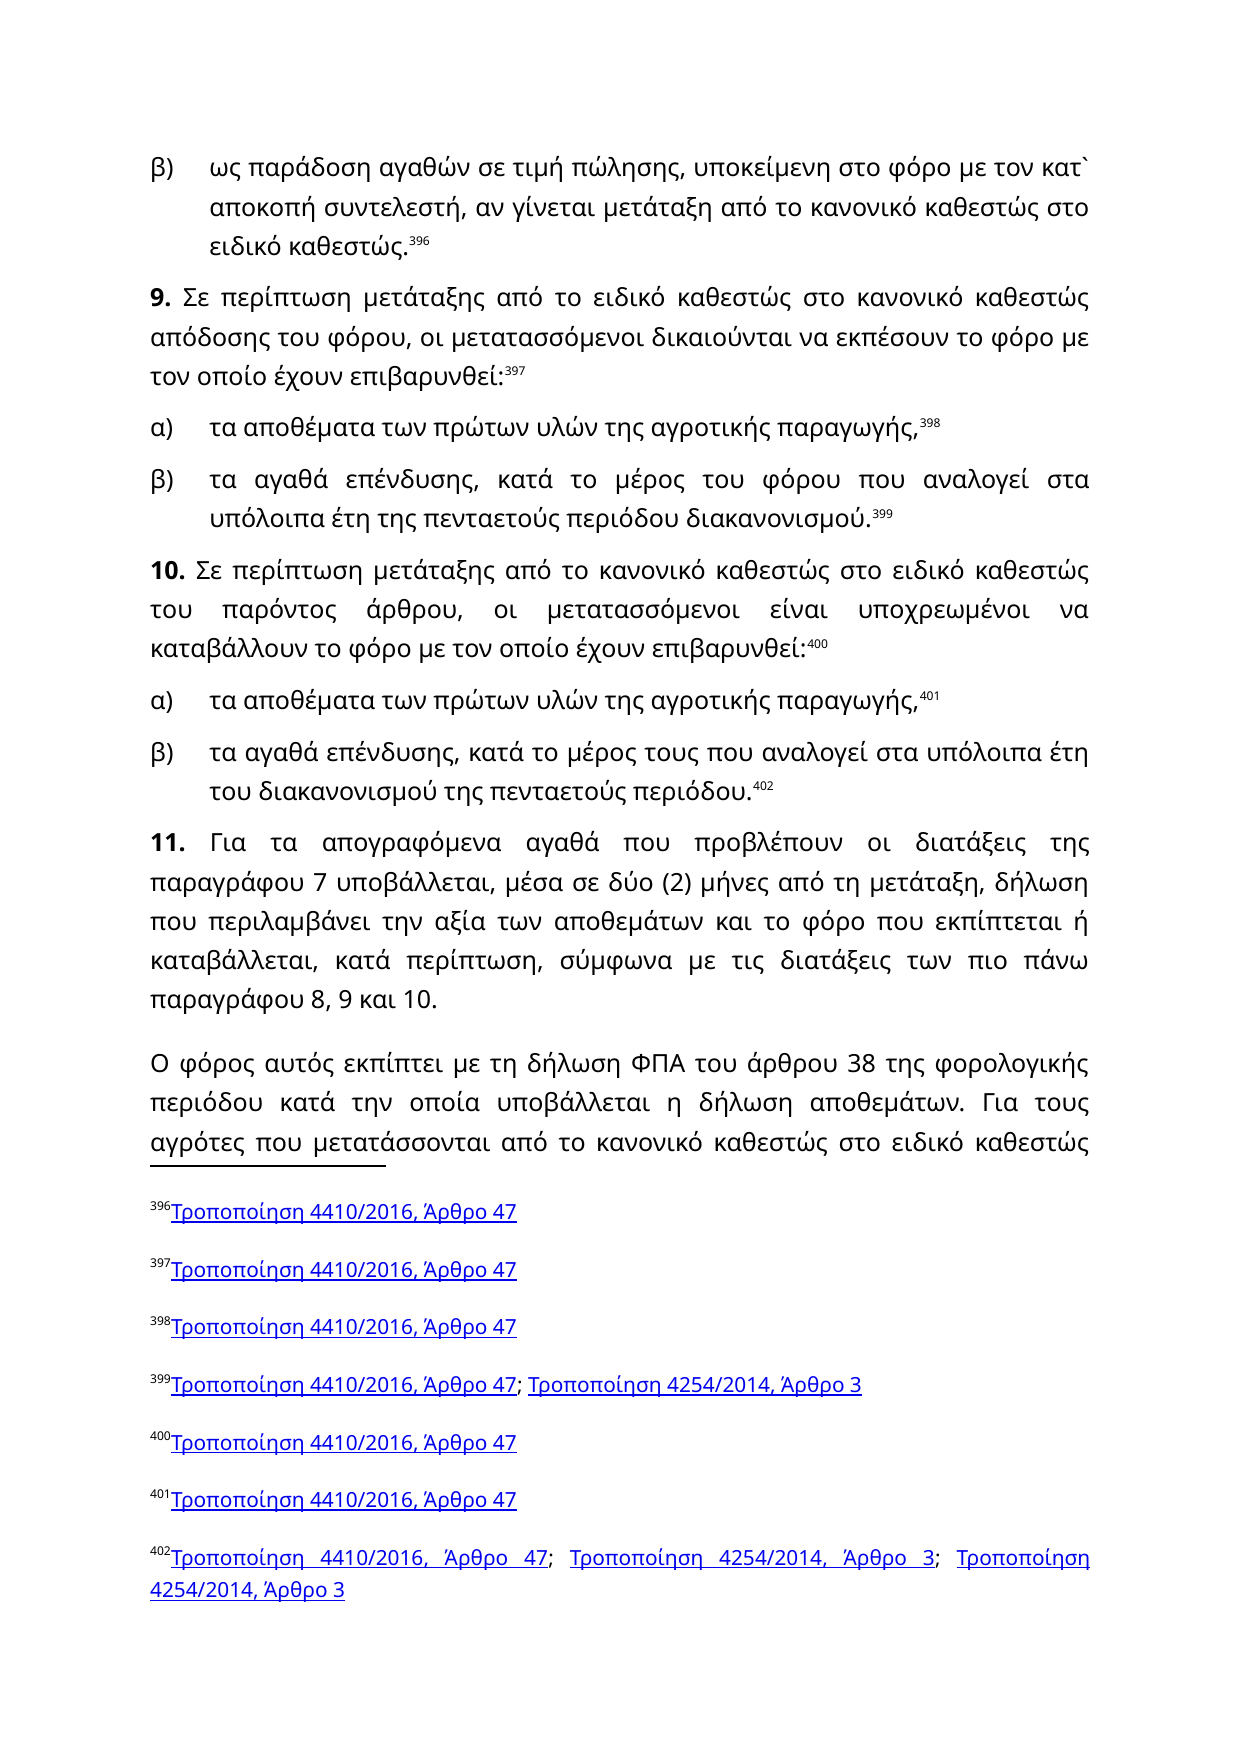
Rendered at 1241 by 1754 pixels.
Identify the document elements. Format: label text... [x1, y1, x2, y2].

text Τροποποίηση 4410/2016, Άρθρο 47 [150, 1428, 1090, 1456]
text Τροποποίηση 4410/2016, Άρθρο 47 [150, 1485, 1090, 1514]
list α) τα αποθέματα των πρώτων υλών της αγροτικής παραγωγής, [150, 682, 1090, 717]
text Τροποποίηση 4410/2016, Άρθρο 47 [150, 1312, 1090, 1341]
text 9. Σε περίπτωση μετάταξης από το ειδικό καθεστώς στο κανονικό καθεστώς απόδοσης του φόρου, οι μετατασσόμενοι δικαιούνται να εκπέσουν το φόρο με τον οποίο έχουν επιβαρυνθεί: [150, 280, 1090, 392]
text 11. Για τα απογραφόμενα αγαθά που προβλέπουν οι διατάξεις της παραγράφου 7 υποβάλλεται, μέσα σε δύο (2) μήνες από τη μετάταξη, δήλωση που περιλαμβάνει την αξία των αποθεμάτων και το φόρο που εκπίπτεται ή καταβάλλεται, κατά περίπτωση, σύμφωνα με τις διατάξεις των πιο πάνω παραγράφου 8, 9 και 10. [150, 825, 1090, 1016]
list α) τα αποθέματα των πρώτων υλών της αγροτικής παραγωγής, [150, 410, 1090, 444]
text Τροποποίηση 4410/2016, Άρθρο 47 [150, 1255, 1090, 1283]
text Τροποποίηση 4410/2016, Άρθρο 47; Τροποποίηση 4254/2014, Άρθρο 3 [150, 1370, 1090, 1398]
list β) τα αγαθά επένδυσης, κατά το μέρος του φόρου που αναλογεί στα υπόλοιπα έτη της πενταετούς περιόδου διακανονισμού. [150, 462, 1090, 535]
text Ο φόρος αυτός εκπίπτει με τη δήλωση ΦΠΑ του άρθρου 38 της φορολογικής περιόδου κατά την οποία υποβάλλεται η δήλωση αποθεμάτων. Για τους αγρότες που μετατάσσονται από το κανονικό καθεστώς στο ειδικό καθεστώς [150, 1046, 1090, 1158]
list β) τα αγαθά επένδυσης, κατά το μέρος τους που αναλογεί στα υπόλοιπα έτη του διακανονισμού της πενταετούς περιόδου. [150, 734, 1090, 807]
text 10. Σε περίπτωση μετάταξης από το κανονικό καθεστώς στο ειδικό καθεστώς του παρόντος άρθρου, οι μετατασσόμενοι είναι υποχρεωμένοι να καταβάλλουν το φόρο με τον οποίο έχουν επιβαρυνθεί: [150, 552, 1090, 665]
text Τροποποίηση 4410/2016, Άρθρο 47; Τροποποίηση 4254/2014, Άρθρο 3; Τροποποίηση 4254/2014, Άρθρο 3 [150, 1543, 1090, 1604]
list β) ως παράδοση αγαθών σε τιμή πώλησης, υποκείμενη στο φόρο με τον κατ` αποκοπή συντελεστή, αν γίνεται μετάταξη από το κανονικό καθεστώς στο ειδικό καθεστώς. [150, 150, 1090, 262]
text Τροποποίηση 4410/2016, Άρθρο 47 [150, 1197, 1090, 1226]
